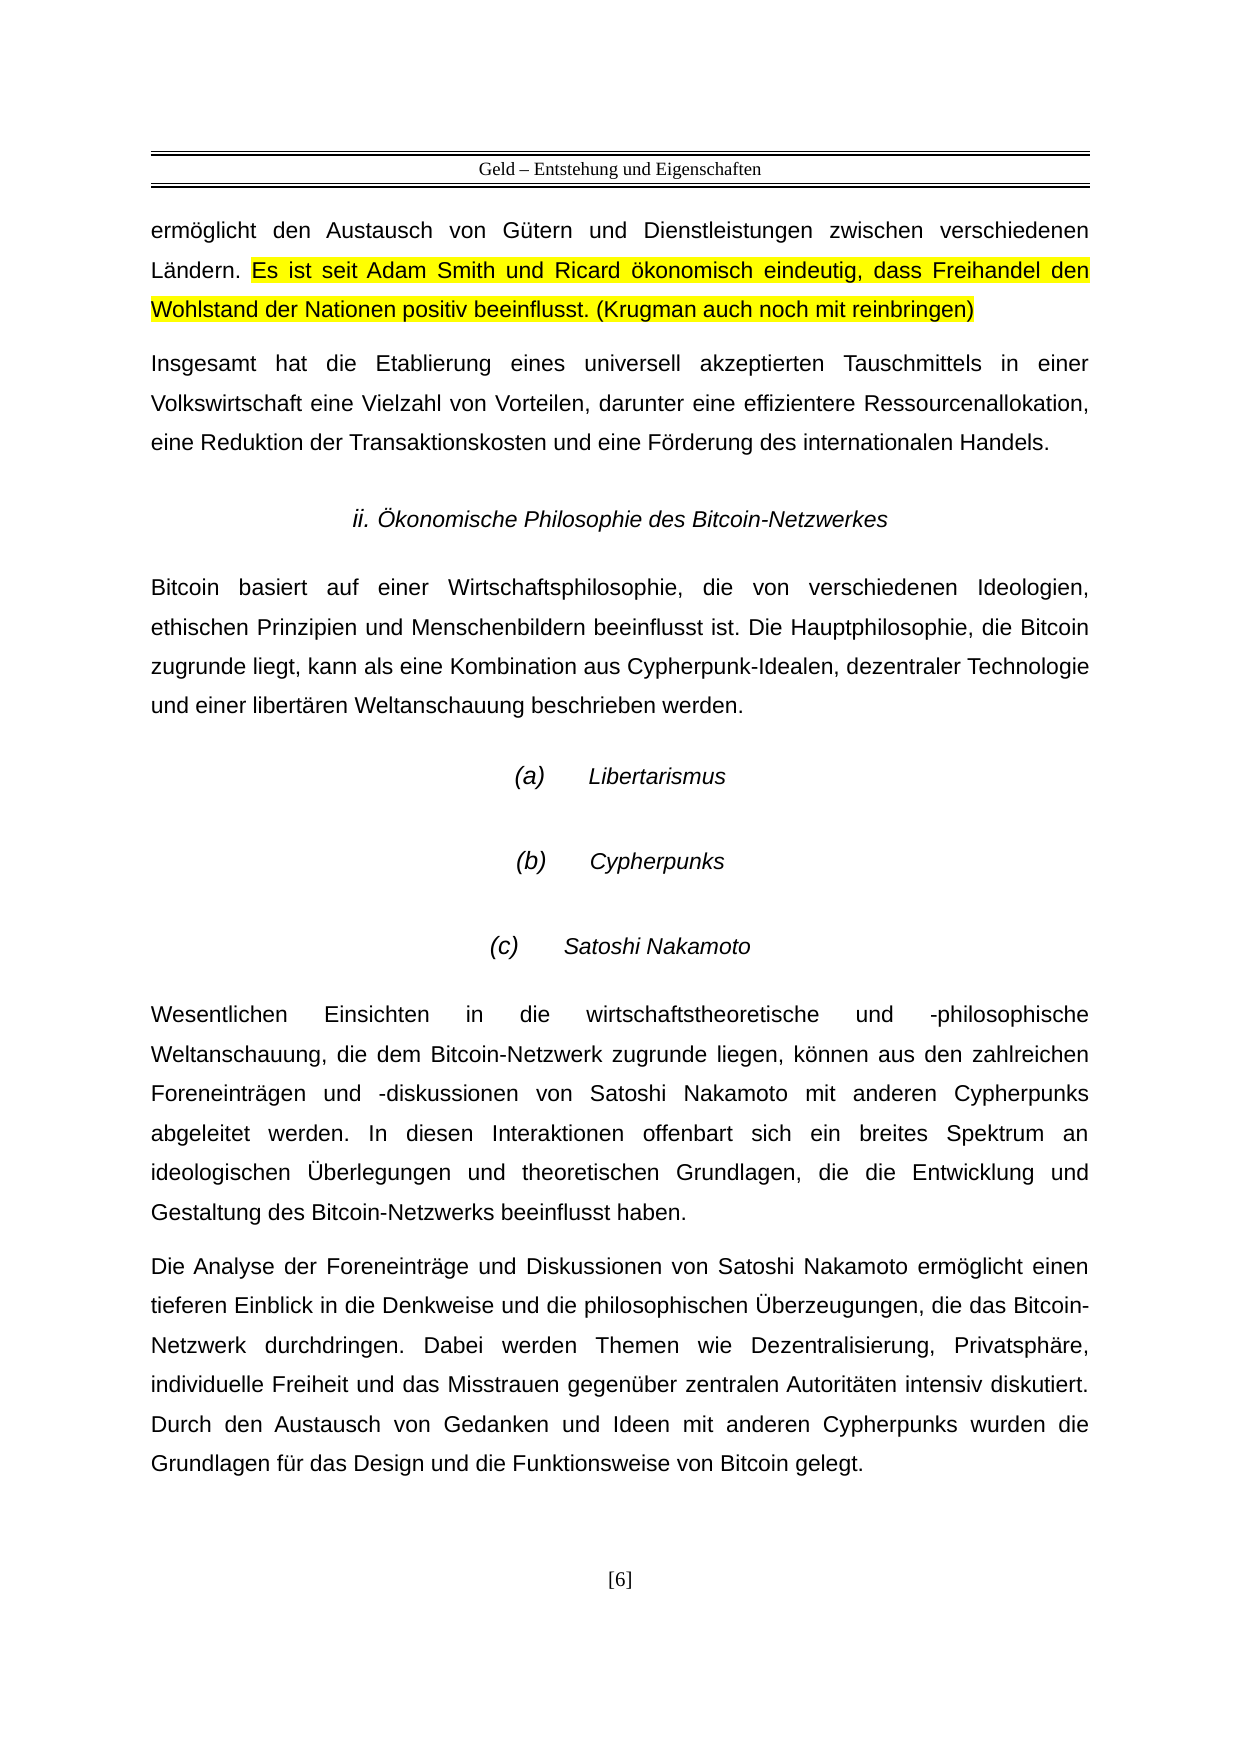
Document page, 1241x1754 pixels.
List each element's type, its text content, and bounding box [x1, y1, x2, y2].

text Die Analyse der Foreneinträge und Diskussionen von Satoshi Nakamoto ermöglicht einen tieferen Einblick in die Denkweise und die philosophischen Überzeugungen, die das Bitcoin-Netzwerk durchdringen. Dabei werden Themen wie Dezentralisierung, Privatsphäre, individuelle Freiheit und das Misstrauen gegenüber zentralen Autoritäten intensiv diskutiert. Durch den Austausch von Gedanken und Ideen mit anderen Cypherpunks wurden die Grundlagen für das Design und die Funktionsweise von Bitcoin gelegt. [151, 1253, 1090, 1476]
text Wesentlichen Einsichten in die wirtschaftstheoretische und -philosophische Weltanschauung, die dem Bitcoin-Netzwerk zugrunde liegen, können aus den zahlreichen Foreneinträgen und -diskussionen von Satoshi Nakamoto mit anderen Cypherpunks abgeleitet werden. In diesen Interaktionen offenbart sich ein breites Spektrum an ideologischen Überlegungen und theoretischen Grundlagen, die die Entwicklung und Gestaltung des Bitcoin-Netzwerks beeinflusst haben. [151, 1001, 1090, 1225]
subtitle Libertarismus [151, 761, 1090, 790]
text Insgesamt hat die Etablierung eines universell akzeptierten Tauschmittels in einer Volkswirtschaft eine Vielzahl von Vorteilen, darunter eine effizientere Ressourcenallokation, eine Reduktion der Transaktionskosten und eine Förderung des internationalen Handels. [151, 350, 1090, 456]
subtitle Ökonomische Philosophie des Bitcoin-Netzwerkes [151, 504, 1090, 533]
text Bitcoin basiert auf einer Wirtschaftsphilosophie, die von verschiedenen Ideologien, ethischen Prinzipien und Menschenbildern beeinflusst ist. Die Hauptphilosophie, die Bitcoin zugrunde liegt, kann als eine Kombination aus Cypherpunk-Idealen, dezentraler Technologie und einer libertären Weltanschauung beschrieben werden. [151, 574, 1090, 719]
text ermöglicht den Austausch von Gütern und Dienstleistungen zwischen verschiedenen Ländern. Es ist seit Adam Smith und Ricard ökonomisch eindeutig, dass Freihandel den Wohlstand der Nationen positiv beeinflusst. (Krugman auch noch mit reinbringen) [151, 217, 1090, 322]
subtitle Cypherpunks [151, 846, 1090, 875]
subtitle Satoshi Nakamoto [151, 931, 1090, 960]
